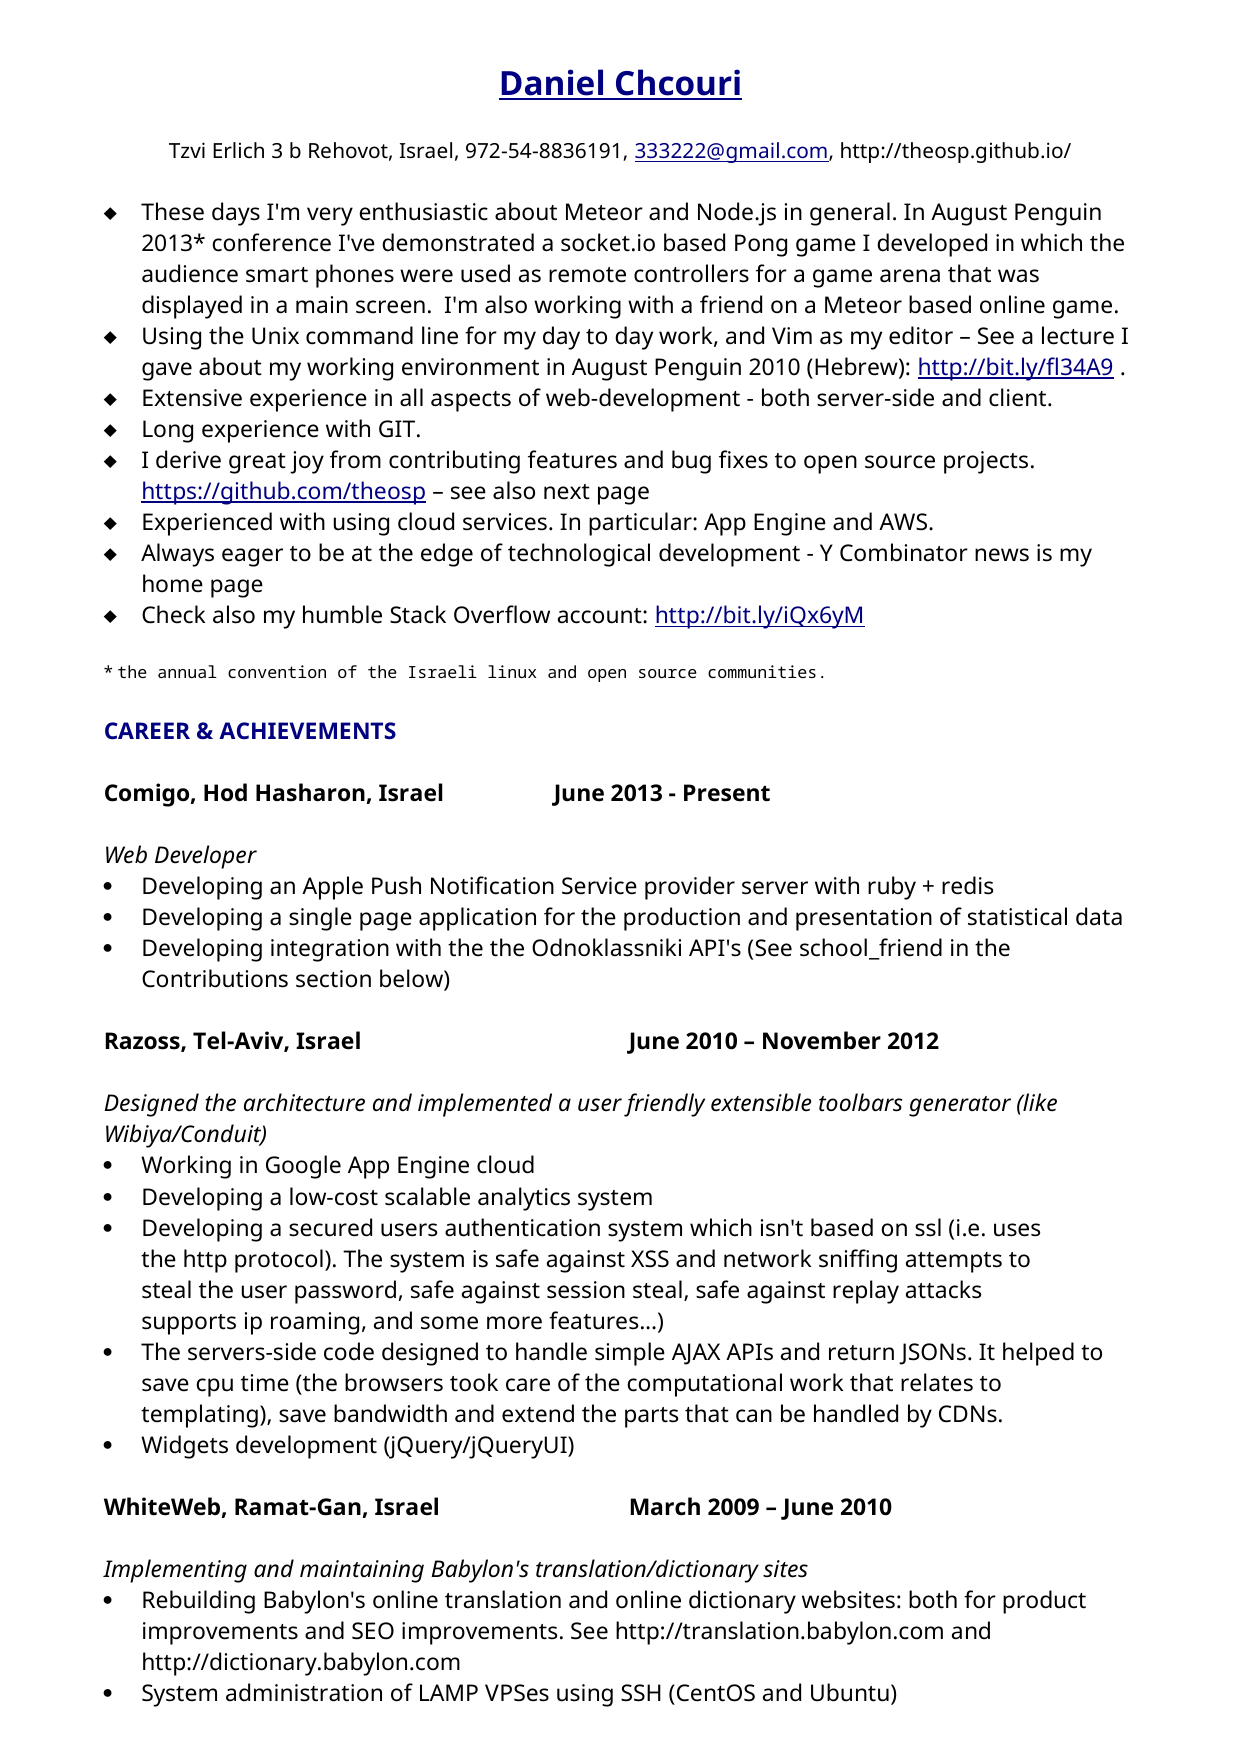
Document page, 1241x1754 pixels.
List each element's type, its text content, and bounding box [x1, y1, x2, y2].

list Developing a secured users authentication system which isn't based on ssl (i.e. uses [103, 1212, 1137, 1243]
subtitle Experienced with using cloud services. In particular: App Engine and AWS. [103, 506, 1137, 537]
list System administration of LAMP VPSes using SSH (CentOS and Ubuntu) [103, 1677, 1137, 1708]
subtitle WhiteWeb, Ramat-Gan, Israel March 2009 – June 2010 [103, 1491, 1137, 1522]
title These days I'm very enthusiastic about Meteor and Node.js in general. In August Penguin 2013* conference I've demonstrated a socket.io based Pong game I developed in which the audience smart phones were used as remote controllers for a game arena that was displayed in a main screen. I'm also working with a friend on a Meteor based online game. [103, 196, 1137, 320]
text * the annual convention of the Israeli linux and open source communities. [103, 661, 1137, 684]
text Comigo, Hod Hasharon, Israel June 2013 - Present [103, 777, 1137, 808]
list Developing integration with the the Odnoklassniki API's (See school_friend in the Contributions section below) [103, 932, 1137, 994]
list Developing an Apple Push Notification Service provider server with ruby + redis [103, 870, 1137, 901]
text Implementing and maintaining Babylon's translation/dictionary sites [103, 1553, 1137, 1584]
title Daniel Chcouri [103, 59, 1137, 105]
list supports ip roaming, and some more features...) [103, 1305, 1137, 1336]
list Rebuilding Babylon's online translation and online dictionary websites: both for product improvements and SEO improvements. See http://translation.babylon.com and http://dictionary.babylon.com [103, 1584, 1137, 1677]
title Long experience with GIT. [103, 413, 1137, 444]
subtitle CAREER & ACHIEVEMENTS [103, 715, 1137, 746]
subtitle Razoss, Tel-Aviv, Israel June 2010 – November 2012 [103, 1025, 1137, 1056]
list Working in Google App Engine cloud [103, 1149, 1137, 1181]
text Designed the architecture and implemented a user friendly extensible toolbars generator (like Wibiya/Conduit) [103, 1087, 1137, 1149]
list steal the user password, safe against session steal, safe against replay attacks [103, 1274, 1137, 1305]
list The servers-side code designed to handle simple AJAX APIs and return JSONs. It helped to save cpu time (the browsers took care of the computational work that relates to templating), save bandwidth and extend the parts that can be handled by CDNs. [103, 1336, 1137, 1429]
list Widgets development (jQuery/jQueryUI) [103, 1429, 1137, 1460]
title Extensive experience in all aspects of web-development - both server-side and client. [103, 382, 1137, 413]
list Developing a single page application for the production and presentation of statistical data [103, 901, 1137, 932]
title Using the Unix command line for my day to day work, and Vim as my editor – See a lecture I gave about my working environment in August Penguin 2010 (Hebrew): http://bit.ly/fl34A9 . [103, 320, 1137, 382]
list Developing a low-cost scalable analytics system [103, 1181, 1137, 1212]
title I derive great joy from contributing features and bug fixes to open source projects. https://github.com/theosp – see also next page [103, 444, 1137, 506]
text Web Developer [103, 839, 1137, 870]
list Check also my humble Stack Overflow account: http://bit.ly/iQx6yM [103, 599, 1137, 630]
title Tzvi Erlich 3 b Rehovot, Israel, 972-54-8836191, 333222@gmail.com, http://theosp.github.io/ [103, 136, 1137, 165]
list the http protocol). The system is safe against XSS and network sniffing attempts to [103, 1243, 1137, 1274]
list Always eager to be at the edge of technological development - Y Combinator news is my home page [103, 537, 1137, 599]
